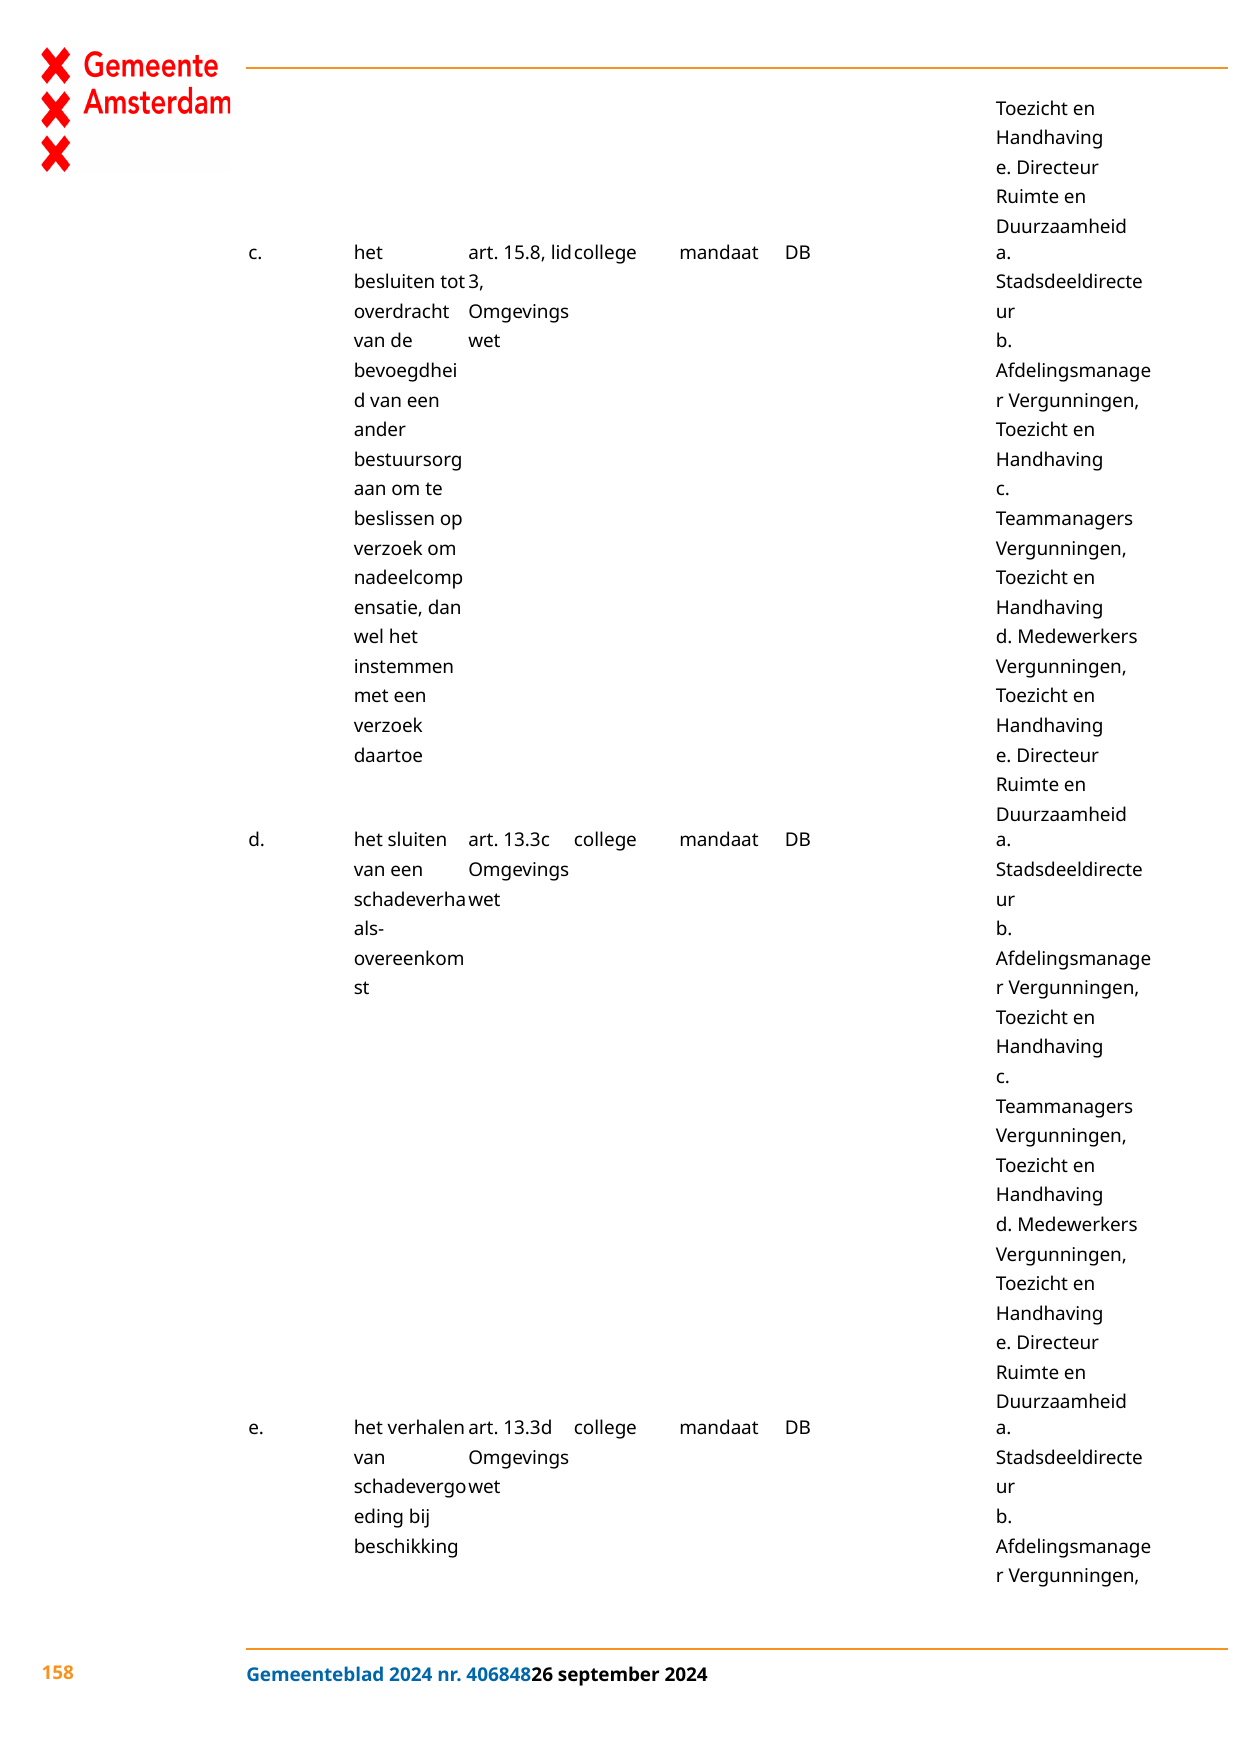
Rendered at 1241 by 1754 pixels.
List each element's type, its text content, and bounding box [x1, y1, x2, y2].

table_cell het verhalen van schadevergoeding bij beschikking [354, 1415, 468, 1588]
table_cell [890, 239, 996, 827]
table_cell a. Stadsdeeldirecteur b. Afdelingsmanager Vergunningen, Toezicht en Handhaving c. Teammanagers Vergunningen, Toezicht en Handhaving d. Medewerkers Vergunningen, Toezicht en Handhaving e. Directeur Ruimte en Duurzaamheid [996, 827, 1152, 1414]
table_cell [890, 95, 996, 239]
table_cell [890, 827, 996, 1414]
table_cell [354, 95, 468, 239]
picture [41, 47, 231, 172]
table_cell [890, 1415, 996, 1588]
table_cell art. 15.8, lid 3, Omgevingswet [468, 239, 574, 827]
table_cell c. [248, 239, 353, 827]
table_cell mandaat [679, 827, 784, 1414]
table_cell het besluiten tot overdracht van de bevoegdheid van een ander bestuursorgaan om te beslissen op verzoek om nadeelcompensatie, dan wel het instemmen met een verzoek daartoe [354, 239, 468, 827]
table_cell art. 13.3c Omgevingswet [468, 827, 574, 1414]
table_cell [785, 95, 890, 239]
table_cell e. [248, 1415, 353, 1588]
table_cell [574, 95, 679, 239]
table_cell art. 13.3d Omgevingswet [468, 1415, 574, 1588]
table_cell college [574, 827, 679, 1414]
table_cell a. Stadsdeeldirecteur b. Afdelingsmanager Vergunningen, Toezicht en Handhaving c. Teammanagers Vergunningen, Toezicht en Handhaving d. Medewerkers Vergunningen, Toezicht en Handhaving e. Directeur Ruimte en Duurzaamheid [996, 239, 1152, 827]
table_cell [679, 95, 784, 239]
table_cell Toezicht en Handhaving e. Directeur Ruimte en Duurzaamheid [996, 95, 1152, 239]
table_cell DB [785, 827, 890, 1414]
table_cell a. Stadsdeeldirecteur b. Afdelingsmanager Vergunningen, [996, 1415, 1152, 1588]
table_cell college [574, 1415, 679, 1588]
table_cell DB [785, 1415, 890, 1588]
table_cell mandaat [679, 1415, 784, 1588]
table_cell [248, 95, 353, 239]
table_cell d. [248, 827, 353, 1414]
table_cell mandaat [679, 239, 784, 827]
table_cell [468, 95, 574, 239]
table_cell college [574, 239, 679, 827]
table_cell het sluiten van een schadeverhaals-overeenkomst [354, 827, 468, 1414]
table_cell DB [785, 239, 890, 827]
